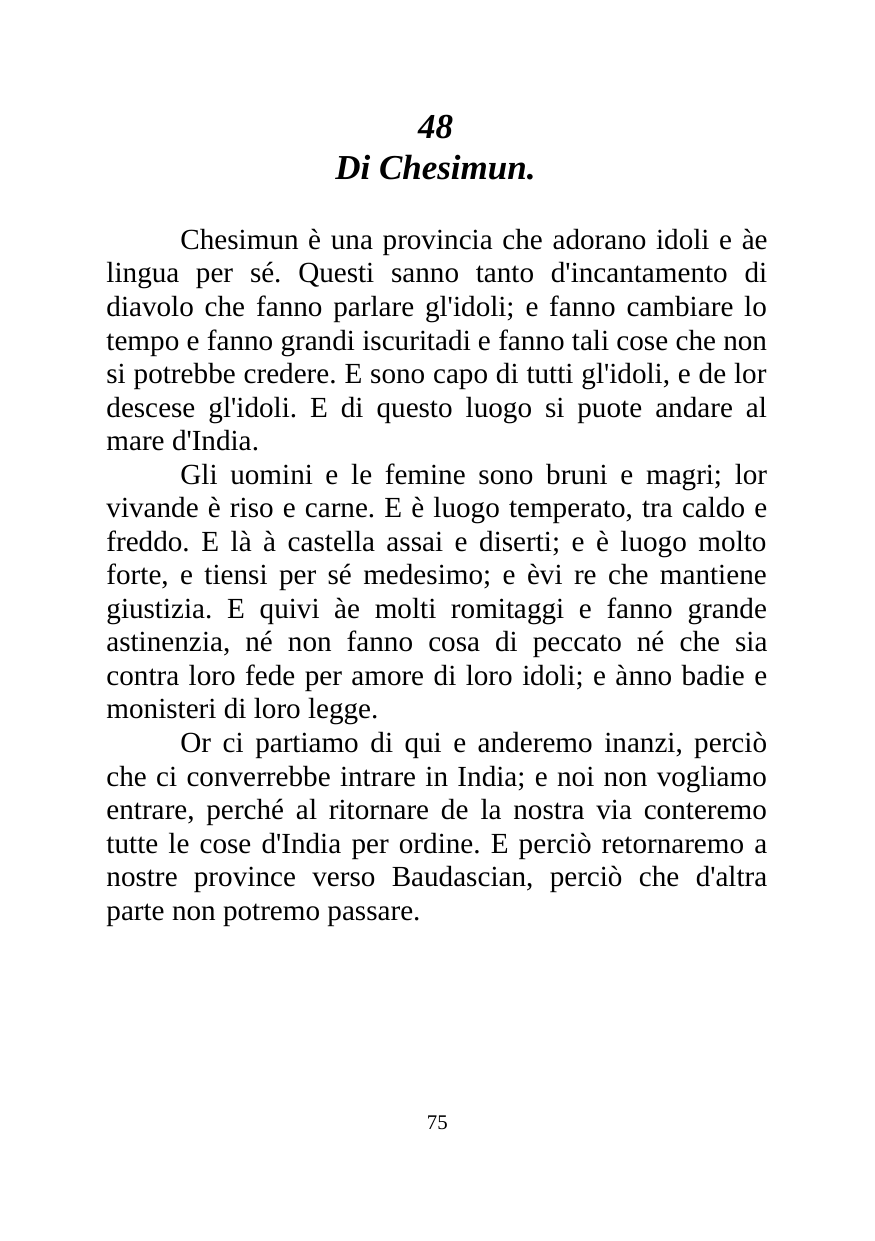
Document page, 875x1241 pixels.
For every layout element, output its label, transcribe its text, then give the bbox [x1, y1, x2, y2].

subtitle 48 Di Chesimun. [106, 106, 768, 187]
text Gli uomini e le femine sono bruni e magri; lor vivande è riso e carne. E è luogo temperato, tra caldo e freddo. E là à castella assai e diserti; e è luogo molto forte, e tiensi per sé medesimo; e èvi re che mantiene giustizia. E quivi àe molti romitaggi e fanno grande astinenzia, né non fanno cosa di peccato né che sia contra loro fede per amore di loro idoli; e ànno badie e monisteri di loro legge. [106, 457, 768, 725]
text Or ci partiamo di qui e anderemo inanzi, perciò che ci converrebbe intrare in India; e noi non vogliamo entrare, perché al ritornare de la nostra via conteremo tutte le cose d'India per ordine. E perciò retornaremo a nostre province verso Baudascian, perciò che d'altra parte non potremo passare. [106, 725, 768, 926]
text Chesimun è una provincia che adorano idoli e àe lingua per sé. Questi sanno tanto d'incantamento di diavolo che fanno parlare gl'idoli; e fanno cambiare lo tempo e fanno grandi iscuritadi e fanno tali cose che non si potrebbe credere. E sono capo di tutti gl'idoli, e de lor descese gl'idoli. E di questo luogo si puote andare al mare d'India. [106, 222, 768, 457]
